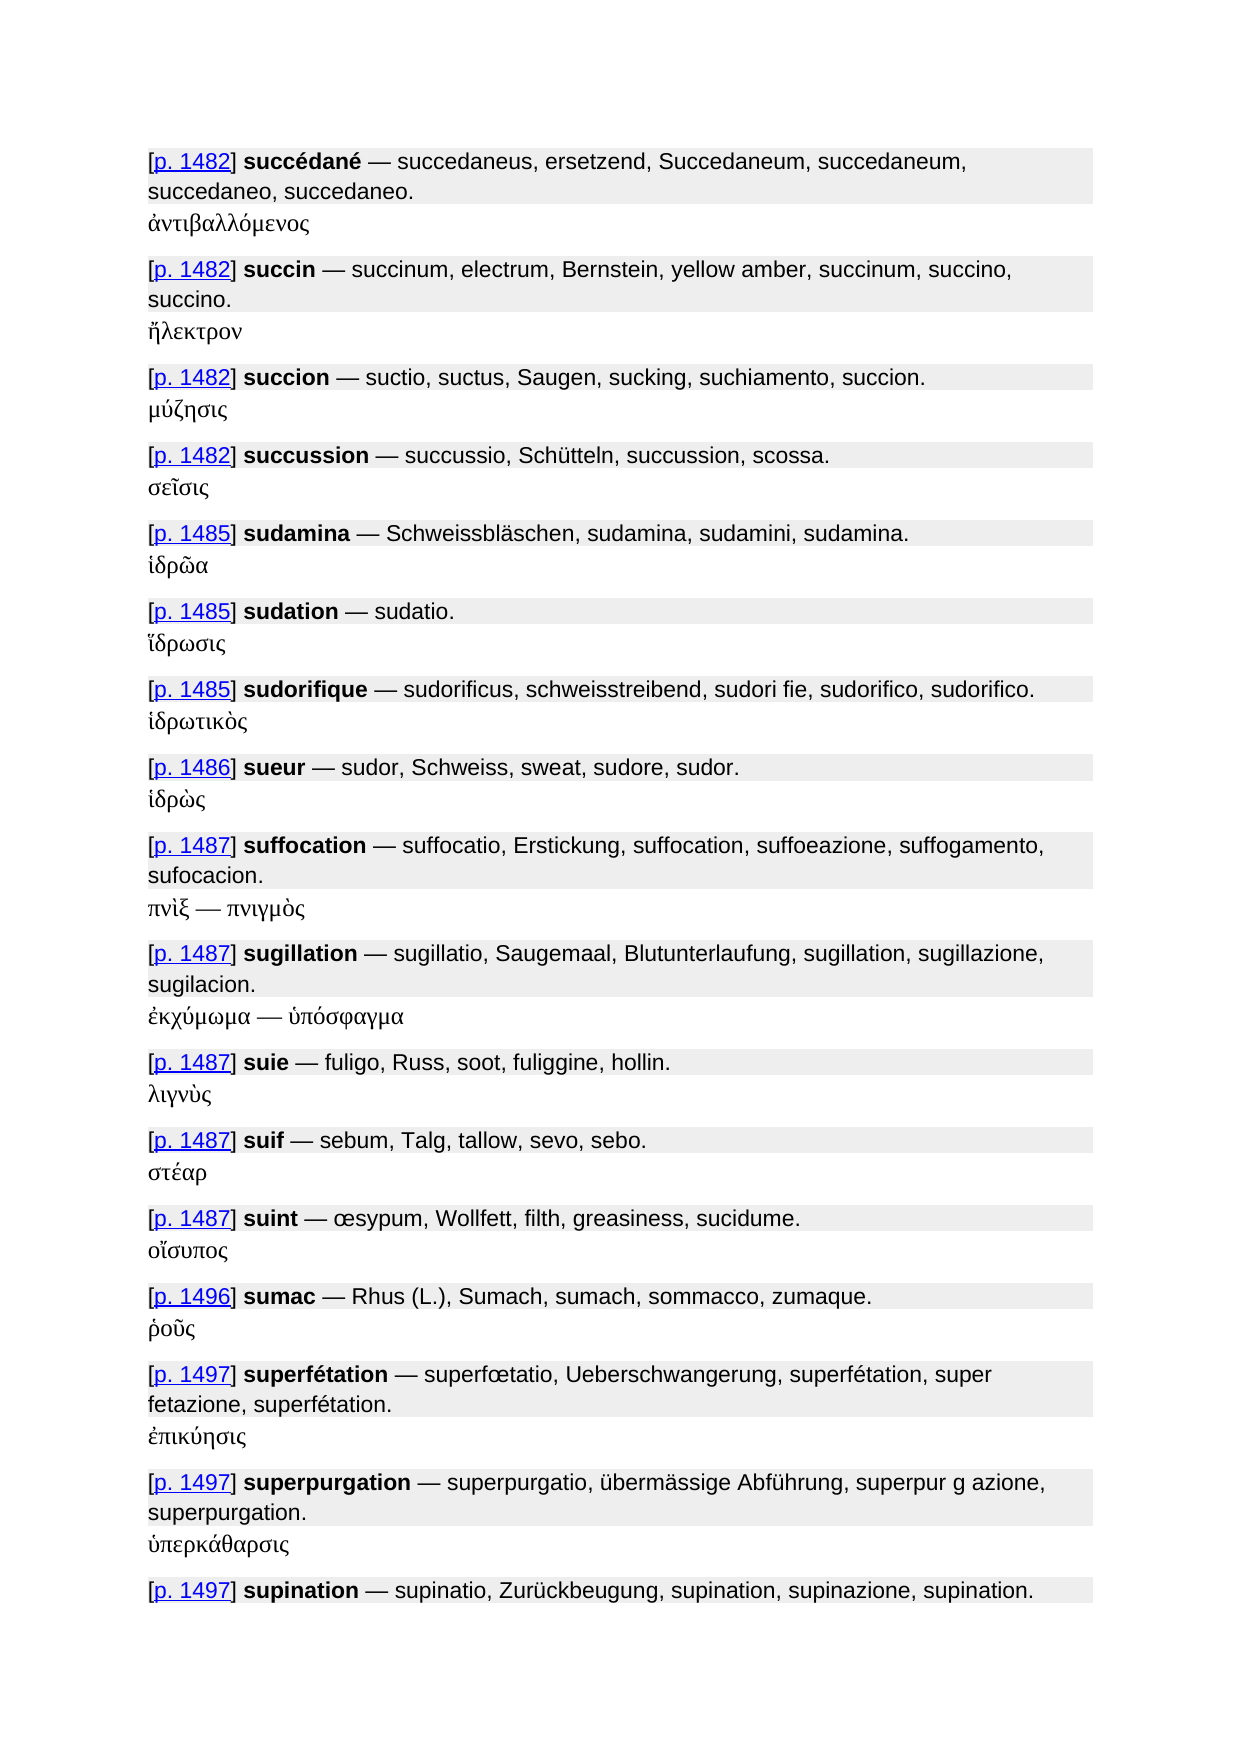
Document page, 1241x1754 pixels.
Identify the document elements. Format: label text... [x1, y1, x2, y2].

text σεῖσις [148, 472, 1093, 501]
text λιγνὺς [148, 1079, 1093, 1108]
text ἀντιβαλλόμενος [148, 208, 1093, 237]
text [p. 1487] suffocation — suffocatio, Erstickung, suffocation, suffoeazione, suffogamento, sufocacion. [148, 832, 1093, 889]
text ἤλεκτρον [148, 316, 1093, 345]
text ὑπερκάθαρσις [148, 1529, 1093, 1558]
text [p. 1485] sudorifique — sudorificus, schweisstreibend, sudori fie, sudorifico, sudorifico. [148, 676, 1093, 702]
text ἵδρωσις [148, 628, 1093, 657]
text μύζησις [148, 394, 1093, 423]
text [p. 1485] sudation — sudatio. [148, 598, 1093, 624]
text [p. 1486] sueur — sudor, Schweiss, sweat, sudore, sudor. [148, 754, 1093, 781]
text [p. 1485] sudamina — Schweissbläschen, sudamina, sudamini, sudamina. [148, 520, 1093, 546]
text [p. 1482] succion — suctio, suctus, Saugen, sucking, suchiamento, succion. [148, 364, 1093, 390]
text ῥοῦς [148, 1313, 1093, 1342]
text οἴσυπος [148, 1235, 1093, 1264]
text ἱδρὼς [148, 784, 1093, 813]
text [p. 1482] succin — succinum, electrum, Bernstein, yellow amber, succinum, succino, succino. [148, 256, 1093, 312]
text [p. 1497] supination — supinatio, Zurückbeugung, supination, supinazione, supination. [148, 1577, 1093, 1603]
text [p. 1487] suint — œsypum, Wollfett, filth, greasiness, sucidume. [148, 1205, 1093, 1231]
text [p. 1487] suie — fuligo, Russ, soot, fuliggine, hollin. [148, 1049, 1093, 1075]
text στέαρ [148, 1157, 1093, 1186]
text ἐπικύησις [148, 1421, 1093, 1450]
text ἱδρωτικὸς [148, 706, 1093, 735]
text [p. 1497] superpurgation — superpurgatio, übermässige Abführung, superpur g azione, superpurgation. [148, 1469, 1093, 1526]
text [p. 1487] suif — sebum, Talg, tallow, sevo, sebo. [148, 1127, 1093, 1153]
text [p. 1497] superfétation — superfœtatio, Ueberschwangerung, superfétation, super fetazione, superfétation. [148, 1361, 1093, 1417]
text ἱδρῶα [148, 550, 1093, 579]
text ἐκχύμωμα — ὑπόσφαγμα [148, 1001, 1093, 1029]
text [p. 1482] succussion — succussio, Schütteln, succussion, scossa. [148, 442, 1093, 468]
text [p. 1482] succédané — succedaneus, ersetzend, Succedaneum, succedaneum, succedaneo, succedaneo. [148, 148, 1093, 204]
text [p. 1487] sugillation — sugillatio, Saugemaal, Blutunterlaufung, sugillation, sugillazione, sugilacion. [148, 940, 1093, 997]
text πνὶξ — πνιγμὸς [148, 893, 1093, 921]
text [p. 1496] sumac — Rhus (L.), Sumach, sumach, sommacco, zumaque. [148, 1283, 1093, 1309]
